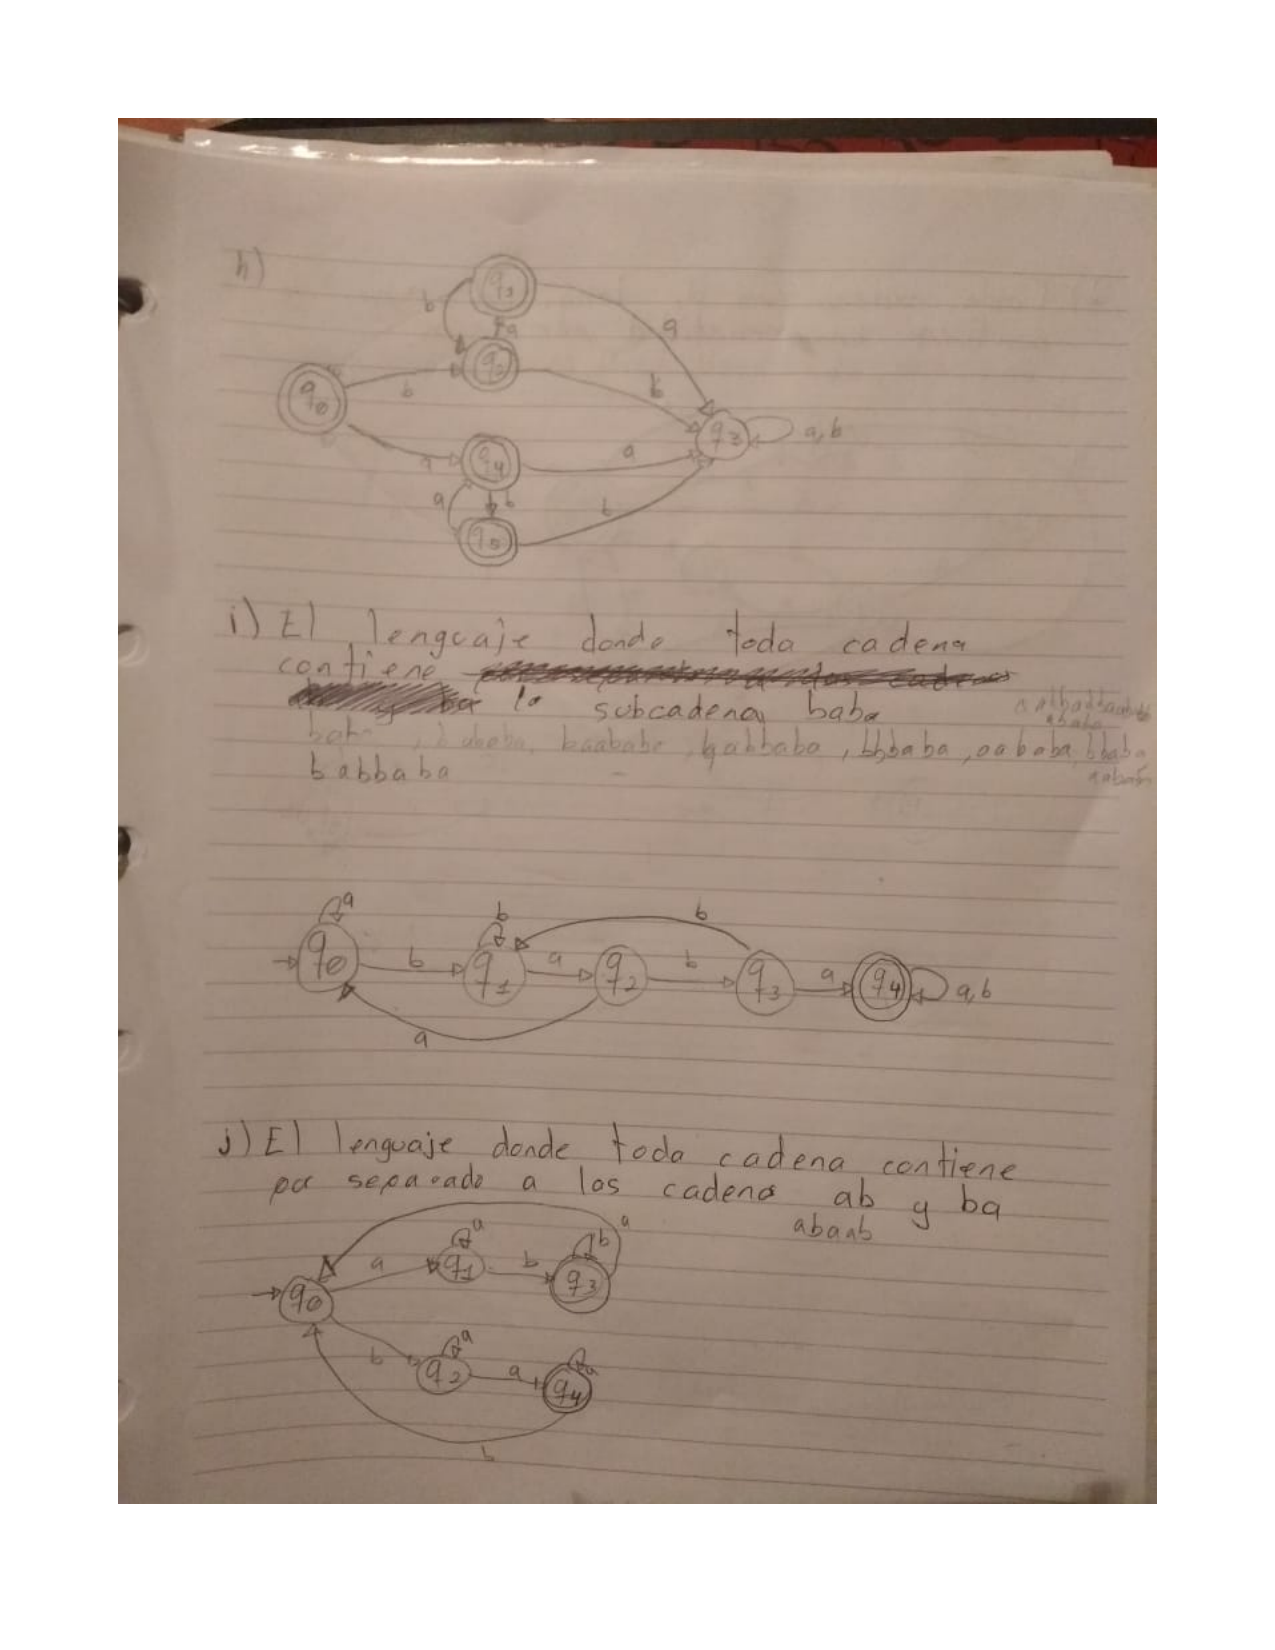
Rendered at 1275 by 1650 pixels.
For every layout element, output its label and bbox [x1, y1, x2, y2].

picture [118, 118, 1157, 1504]
